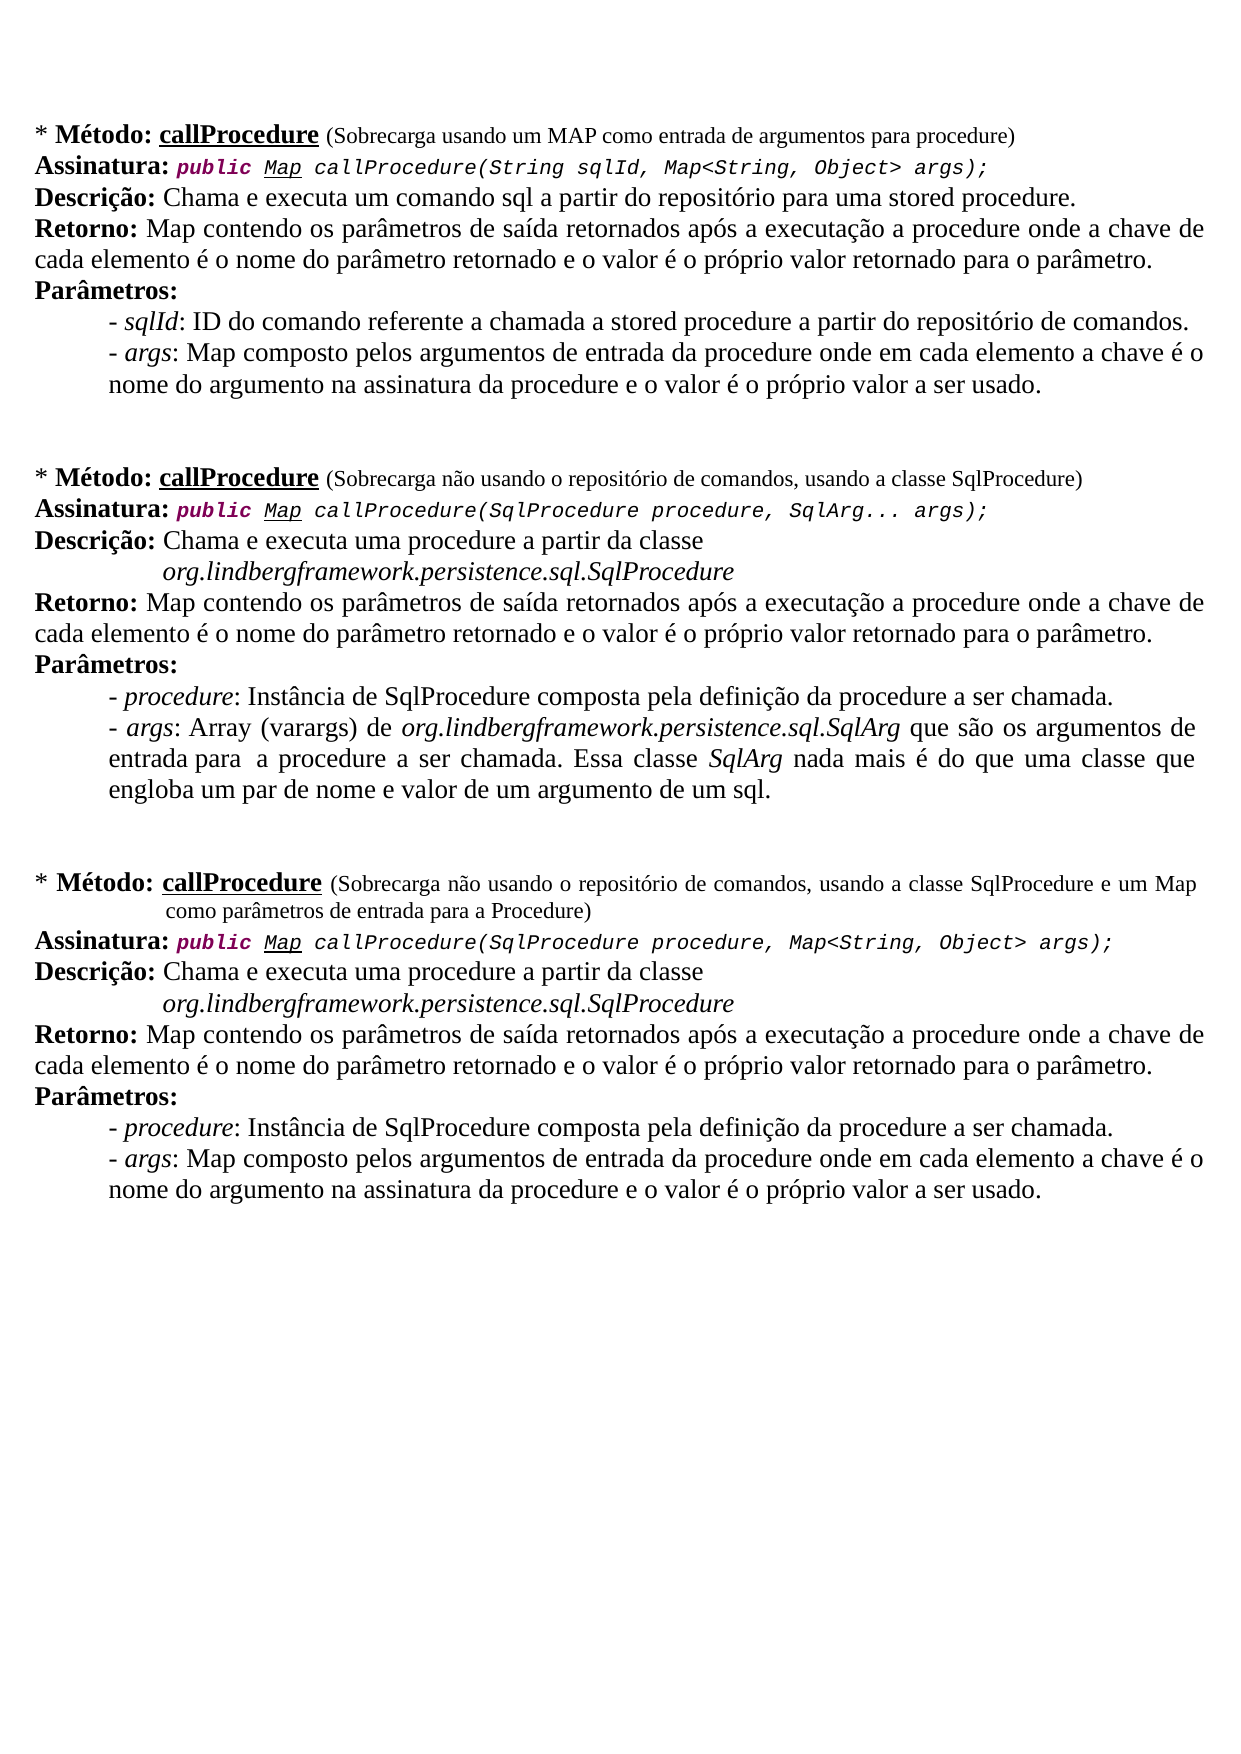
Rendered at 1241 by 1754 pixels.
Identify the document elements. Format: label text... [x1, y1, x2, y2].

text Assinatura: public Map callProcedure(SqlProcedure procedure, SqlArg... args); [34, 492, 1206, 524]
text - procedure: Instância de SqlProcedure composta pela definição da procedure a ser chamada. [34, 679, 1206, 711]
text * Método: callProcedure (Sobrecarga não usando o repositório de comandos, usando a classe SqlProcedure) [34, 461, 1206, 492]
text - args: Array (varargs) de org.lindbergframework.persistence.sql.SqlArg que são os argumentos de entrada para a procedure a ser chamada. Essa classe SqlArg nada mais é do que uma classe que engloba um par de nome e valor de um argumento de um sql. [34, 711, 1206, 804]
text Assinatura: public Map callProcedure(SqlProcedure procedure, Map<String, Object> args); [34, 924, 1206, 956]
text * Método: callProcedure (Sobrecarga usando um MAP como entrada de argumentos para procedure) [34, 118, 1206, 149]
text Descrição: Chama e executa um comando sql a partir do repositório para uma stored procedure. [34, 181, 1206, 212]
text Descrição: Chama e executa uma procedure a partir da classe [34, 956, 1206, 987]
text - args: Map composto pelos argumentos de entrada da procedure onde em cada elemento a chave é o nome do argumento na assinatura da procedure e o valor é o próprio valor a ser usado. [34, 337, 1206, 399]
text Retorno: Map contendo os parâmetros de saída retornados após a executação a procedure onde a chave de cada elemento é o nome do parâmetro retornado e o valor é o próprio valor retornado para o parâmetro. [34, 1018, 1206, 1080]
text - sqlId: ID do comando referente a chamada a stored procedure a partir do repositório de comandos. [34, 305, 1206, 337]
text - procedure: Instância de SqlProcedure composta pela definição da procedure a ser chamada. [34, 1111, 1206, 1142]
text Parâmetros: [34, 648, 1206, 679]
text org.lindbergframework.persistence.sql.SqlProcedure [34, 987, 1206, 1018]
text org.lindbergframework.persistence.sql.SqlProcedure [34, 555, 1206, 586]
text * Método: callProcedure (Sobrecarga não usando o repositório de comandos, usando a classe SqlProcedure e um Map como parâmetros de entrada para a Procedure) [34, 866, 1206, 924]
text Retorno: Map contendo os parâmetros de saída retornados após a executação a procedure onde a chave de cada elemento é o nome do parâmetro retornado e o valor é o próprio valor retornado para o parâmetro. [34, 586, 1206, 648]
text Retorno: Map contendo os parâmetros de saída retornados após a executação a procedure onde a chave de cada elemento é o nome do parâmetro retornado e o valor é o próprio valor retornado para o parâmetro. [34, 212, 1206, 274]
text Descrição: Chama e executa uma procedure a partir da classe [34, 524, 1206, 555]
text Parâmetros: [34, 274, 1206, 305]
text - args: Map composto pelos argumentos de entrada da procedure onde em cada elemento a chave é o nome do argumento na assinatura da procedure e o valor é o próprio valor a ser usado. [34, 1142, 1206, 1205]
text Assinatura: public Map callProcedure(String sqlId, Map<String, Object> args); [34, 149, 1206, 181]
text Parâmetros: [34, 1080, 1206, 1111]
